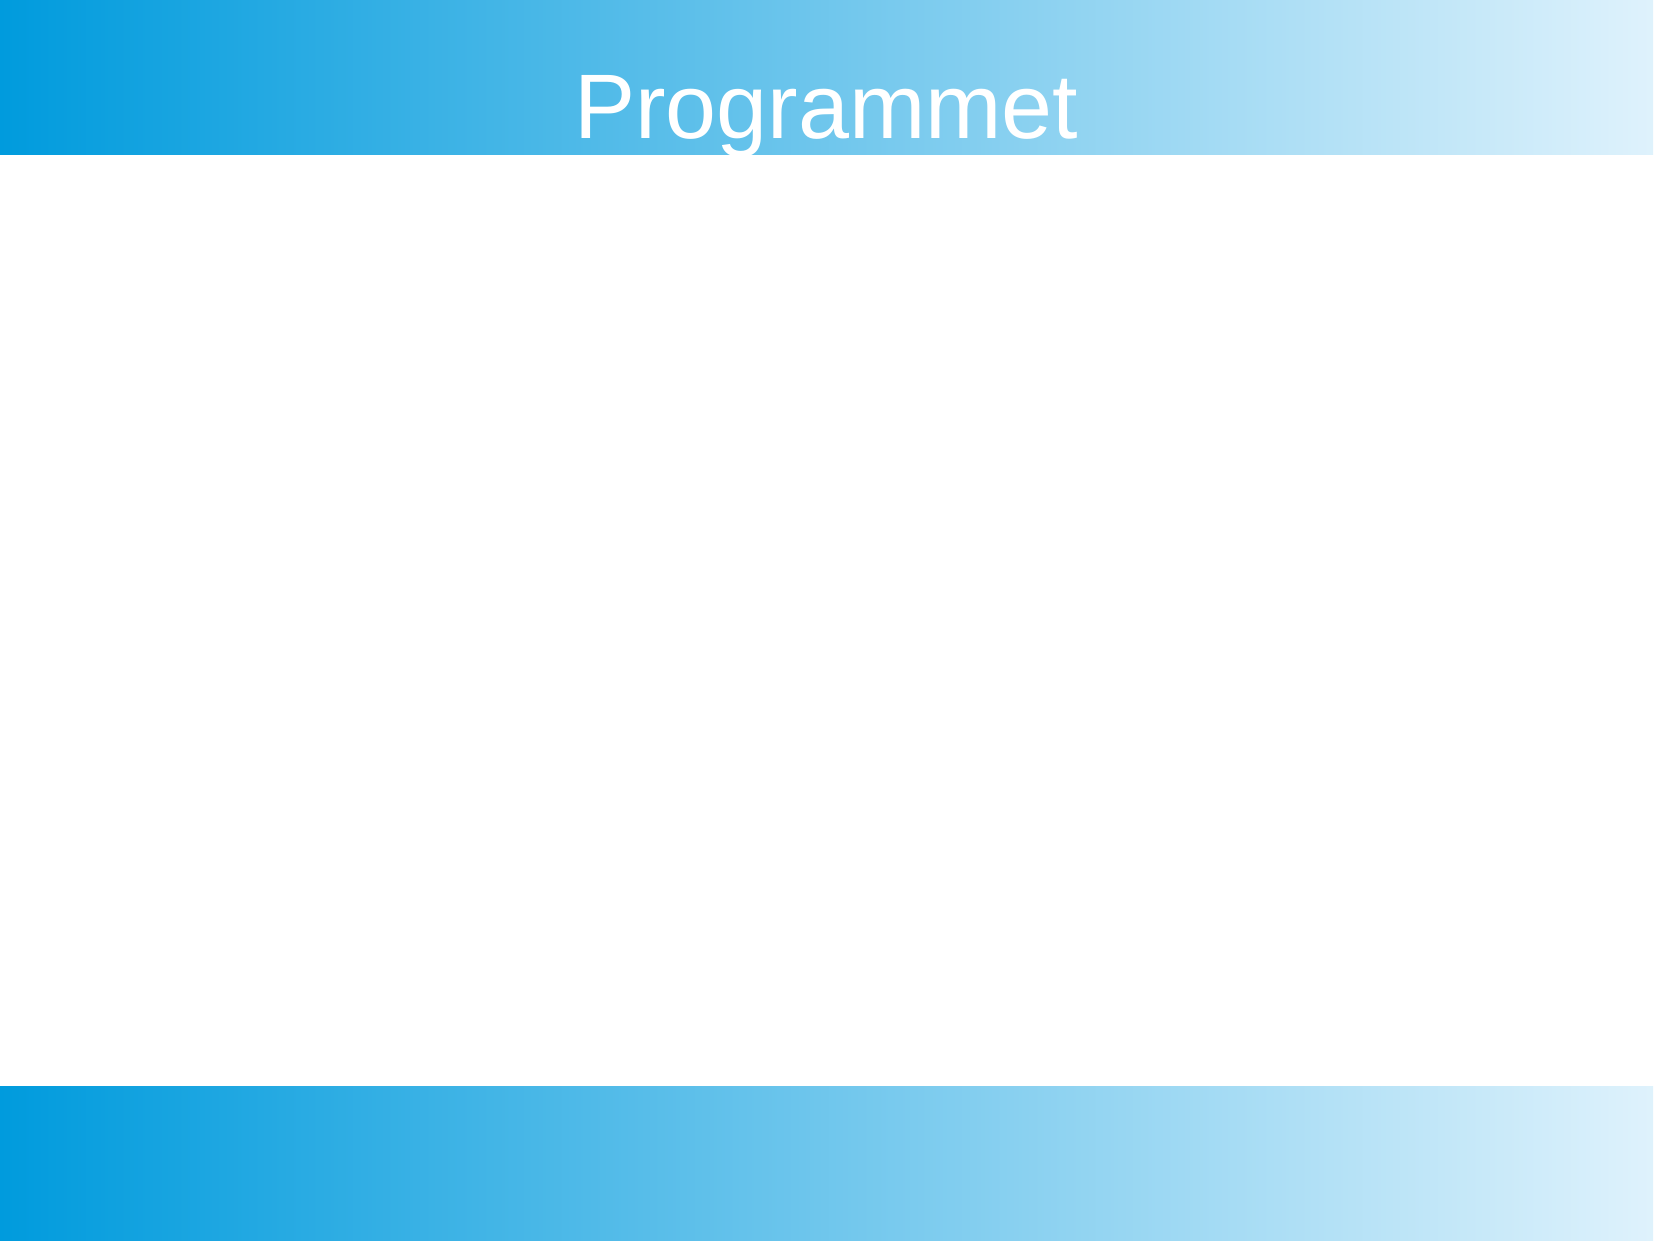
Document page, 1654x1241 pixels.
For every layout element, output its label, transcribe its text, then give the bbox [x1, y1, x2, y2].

title Programmet [82, 46, 1571, 158]
